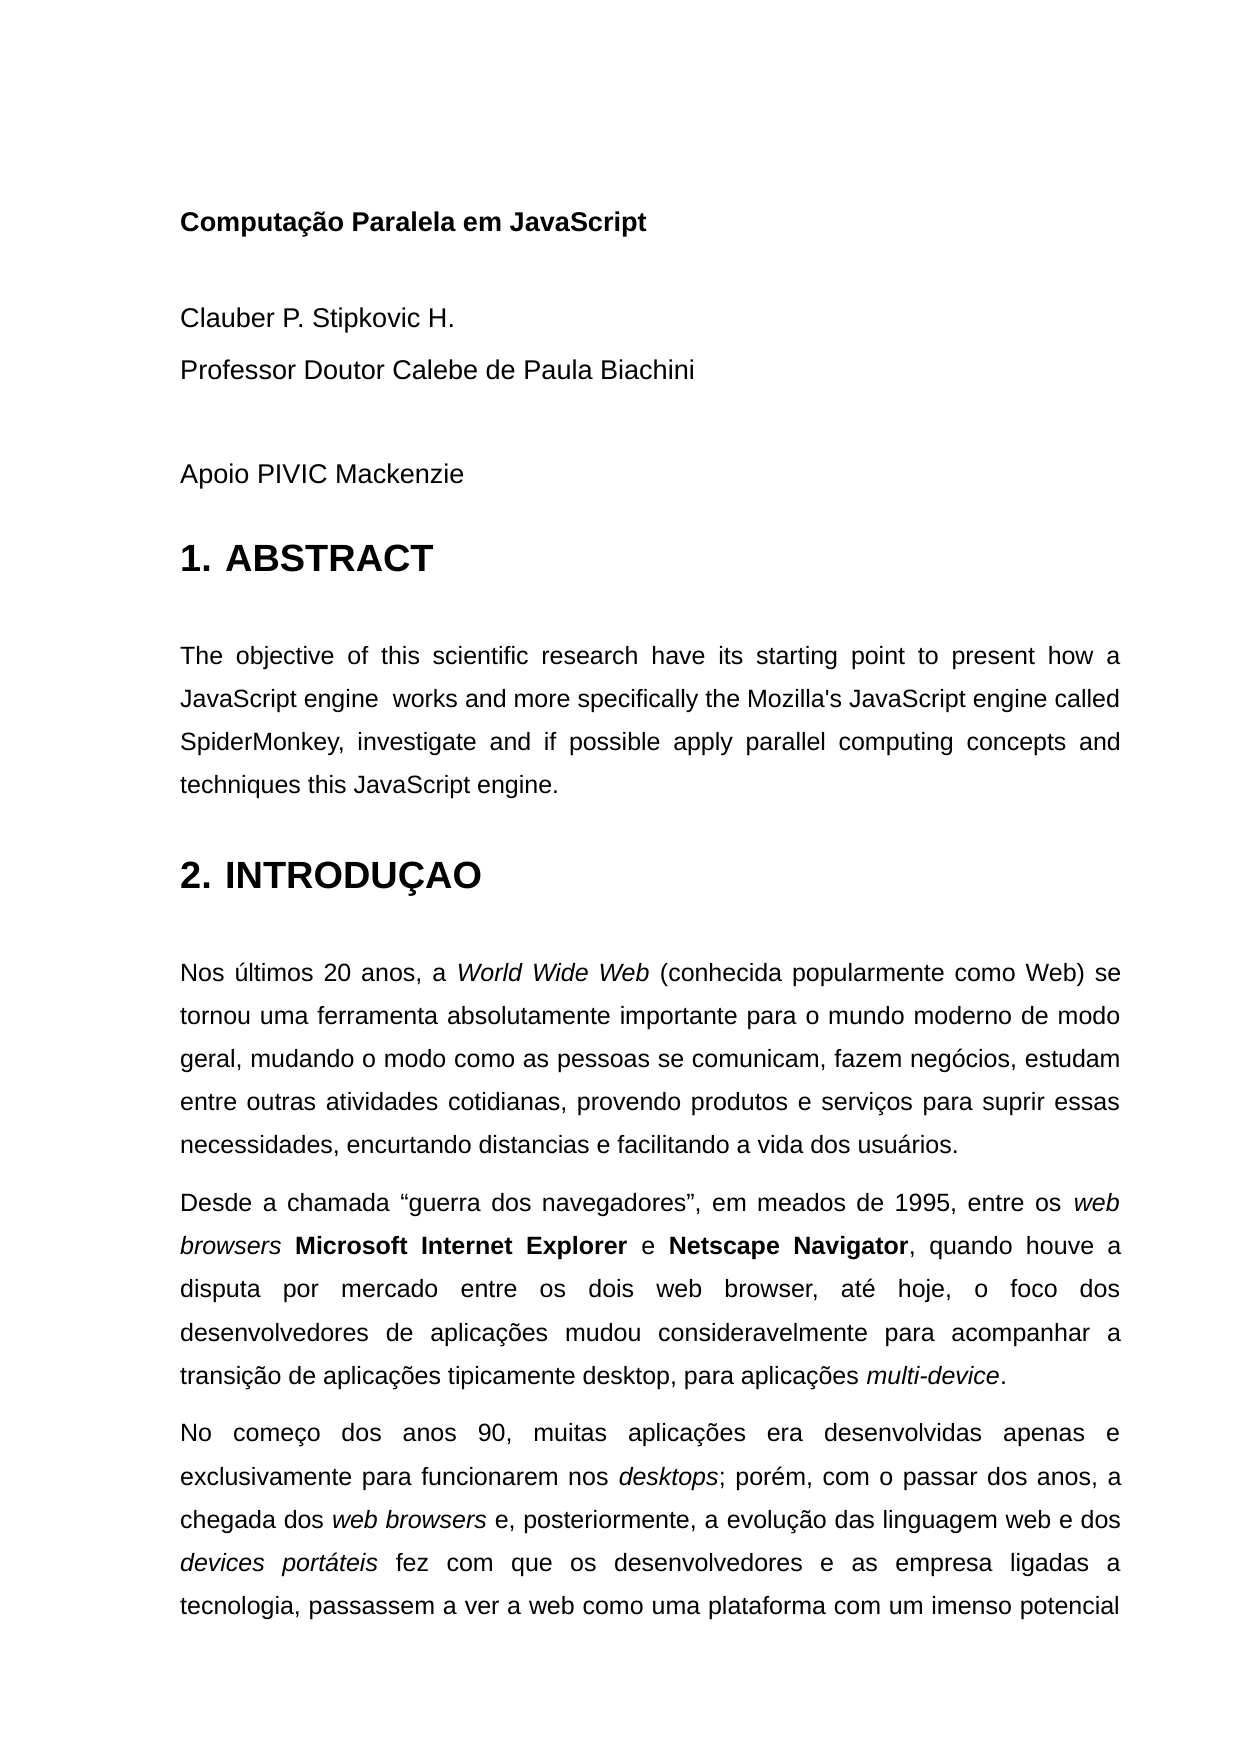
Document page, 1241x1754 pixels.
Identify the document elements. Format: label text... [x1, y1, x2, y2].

text Desde a chamada “guerra dos navegadores”, em meados de 1995, entre os web browsers Microsoft Internet Explorer e Netscape Navigator, quando houve a disputa por mercado entre os dois web browser, até hoje, o foco dos desenvolvedores de aplicações mudou consideravelmente para acompanhar a transição de aplicações tipicamente desktop, para aplicações multi-device. [180, 1188, 1122, 1389]
title Computação Paralela em JavaScript [180, 206, 1122, 238]
subtitle ABSTRACT [180, 536, 1122, 579]
text Clauber P. Stipkovic H. [180, 302, 1122, 333]
text The objective of this scientific research have its starting point to present how a JavaScript engine works and more specifically the Mozilla's JavaScript engine called SpiderMonkey, investigate and if possible apply parallel computing concepts and techniques this JavaScript engine. [180, 641, 1122, 799]
text Professor Doutor Calebe de Paula Biachini [180, 354, 1122, 386]
subtitle INTRODUÇAO [180, 853, 1122, 896]
text Nos últimos 20 anos, a World Wide Web (conhecida popularmente como Web) se tornou uma ferramenta absolutamente importante para o mundo moderno de modo geral, mudando o modo como as pessoas se comunicam, fazem negócios, estudam entre outras atividades cotidianas, provendo produtos e serviços para suprir essas necessidades, encurtando distancias e facilitando a vida dos usuários. [180, 958, 1122, 1159]
text Apoio PIVIC Mackenzie [180, 458, 1122, 490]
text No começo dos anos 90, muitas aplicações era desenvolvidas apenas e exclusivamente para funcionarem nos desktops; porém, com o passar dos anos, a chegada dos web browsers e, posteriormente, a evolução das linguagem web e dos devices portáteis fez com que os desenvolvedores e as empresa ligadas a tecnologia, passassem a ver a web como uma plataforma com um imenso potencial [180, 1418, 1122, 1620]
